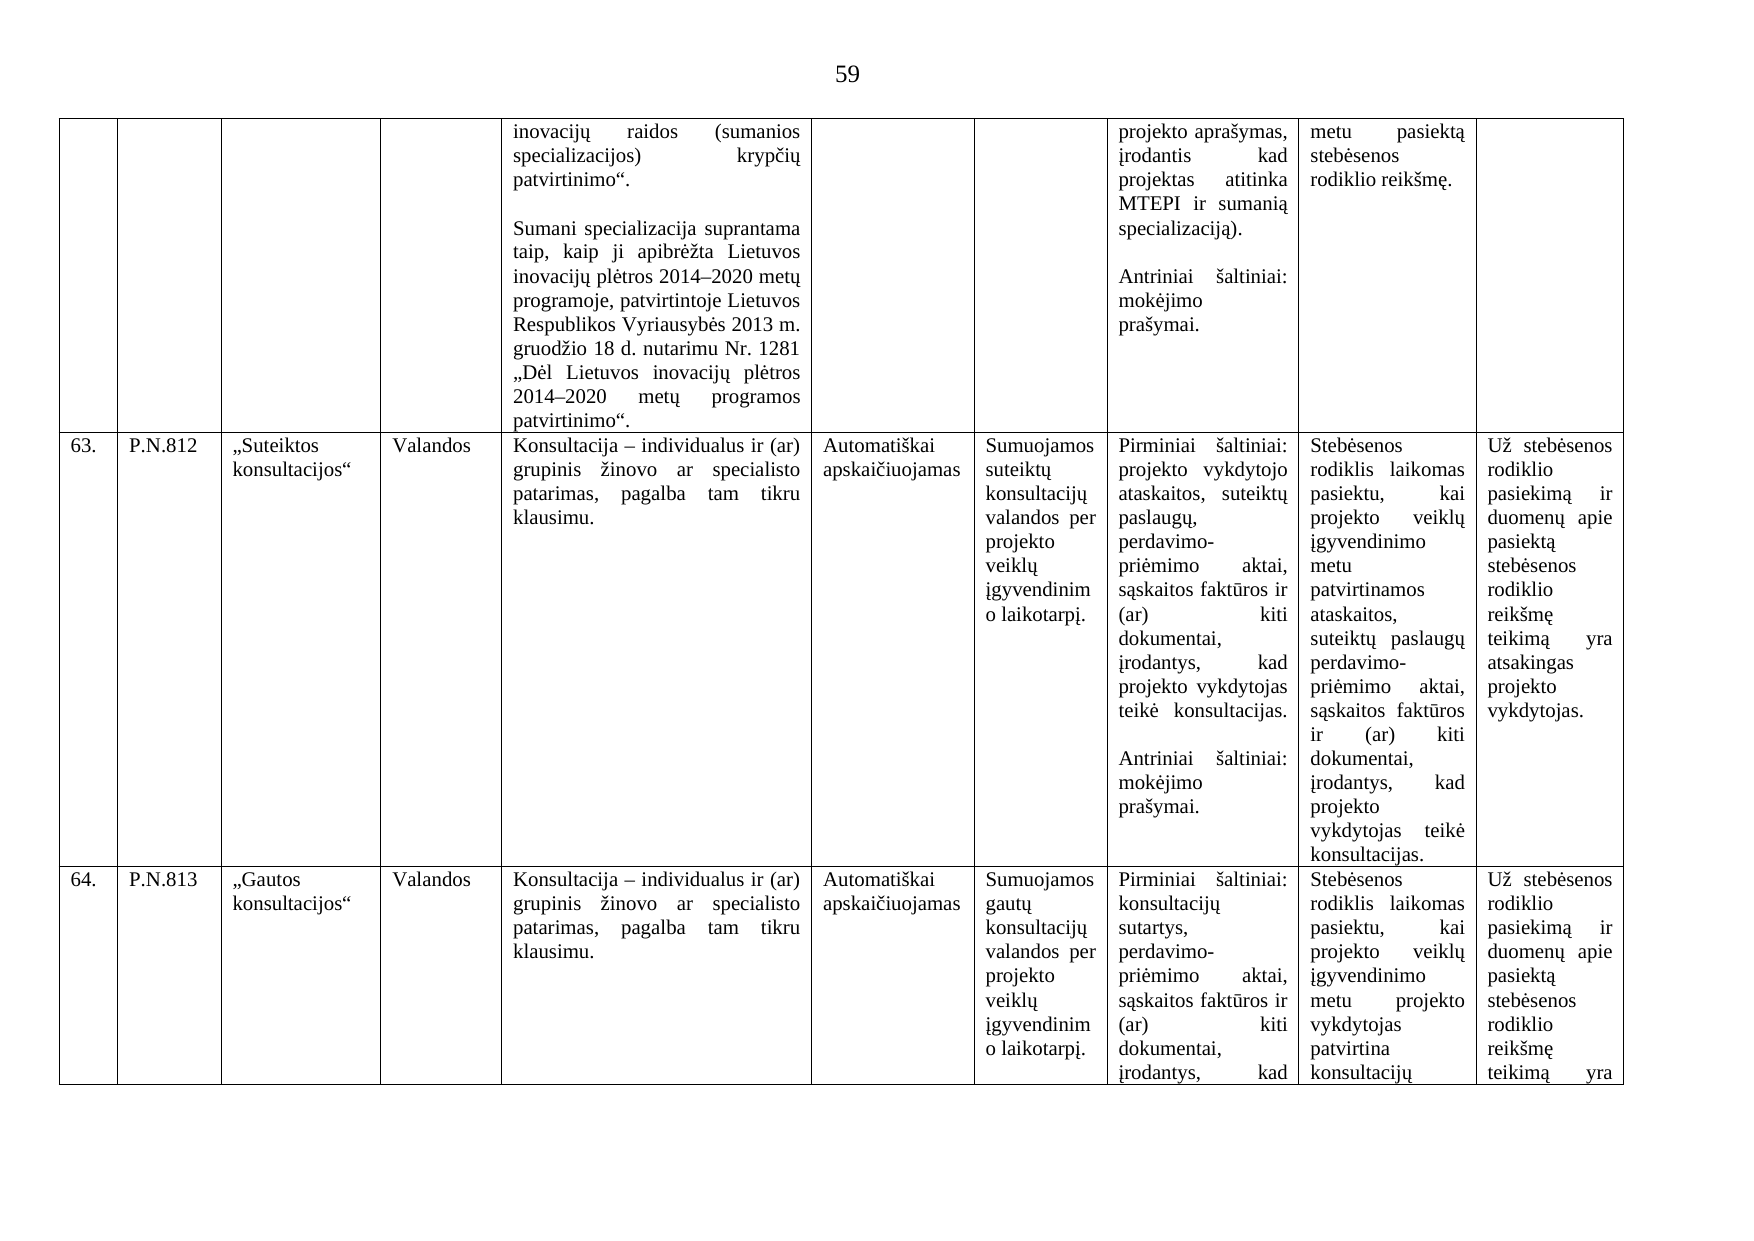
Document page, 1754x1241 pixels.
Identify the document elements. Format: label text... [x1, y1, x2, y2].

table_cell [381, 119, 501, 432]
table_cell Automatiškai apskaičiuojamas [812, 867, 974, 1084]
table_cell „Suteiktos konsultacijos“ [222, 433, 380, 866]
table_cell 63. [60, 433, 117, 866]
table_cell 64. [60, 867, 117, 1084]
table_cell Pirminiai šaltiniai: konsultacijų sutartys, perdavimo-priėmimo aktai, sąskaitos faktūros ir (ar) kiti dokumentai, įrodantys, kad [1108, 867, 1298, 1084]
table_cell Pirminiai šaltiniai: projekto vykdytojo ataskaitos, suteiktų paslaugų, perdavimo-priėmimo aktai, sąskaitos faktūros ir (ar) kiti dokumentai, įrodantys, kad projekto vykdytojas teikė konsultacijas. Antriniai šaltiniai: mokėjimo prašymai. [1108, 433, 1298, 866]
table_cell projekto aprašymas, įrodantis kad projektas atitinka MTEPI ir sumanią specializaciją). Antriniai šaltiniai: mokėjimo prašymai. [1108, 119, 1298, 432]
table_cell P.N.812 [118, 433, 221, 866]
table_cell P.N.813 [118, 867, 221, 1084]
table_cell [1477, 119, 1623, 432]
table_cell [222, 119, 380, 432]
table_cell Automatiškai apskaičiuojamas [812, 433, 974, 866]
table_cell Konsultacija – individualus ir (ar) grupinis žinovo ar specialisto patarimas, pagalba tam tikru klausimu. [502, 433, 811, 866]
table_cell [118, 119, 221, 432]
table_cell Sumuojamos suteiktų konsultacijų valandos per projekto veiklų įgyvendinimo laikotarpį. [975, 433, 1107, 866]
table_cell „Gautos konsultacijos“ [222, 867, 380, 1084]
table_cell Stebėsenos rodiklis laikomas pasiektu, kai projekto veiklų įgyvendinimo metu patvirtinamos ataskaitos, suteiktų paslaugų perdavimo-priėmimo aktai, sąskaitos faktūros ir (ar) kiti dokumentai, įrodantys, kad projekto vykdytojas teikė konsultacijas. [1299, 433, 1476, 866]
table_cell [812, 119, 974, 432]
table_cell [60, 119, 117, 432]
table_cell Valandos [381, 867, 501, 1084]
table_cell metu pasiektą stebėsenos rodiklio reikšmę. [1299, 119, 1476, 432]
table_cell [975, 119, 1107, 432]
table_cell Konsultacija – individualus ir (ar) grupinis žinovo ar specialisto patarimas, pagalba tam tikru klausimu. [502, 867, 811, 1084]
table_cell Valandos [381, 433, 501, 866]
table_cell Už stebėsenos rodiklio pasiekimą ir duomenų apie pasiektą stebėsenos rodiklio reikšmę teikimą yra atsakingas projekto vykdytojas. [1477, 433, 1623, 866]
table_cell Sumuojamos gautų konsultacijų valandos per projekto veiklų įgyvendinimo laikotarpį. [975, 867, 1107, 1084]
table_cell Stebėsenos rodiklis laikomas pasiektu, kai projekto veiklų įgyvendinimo metu projekto vykdytojas patvirtina konsultacijų [1299, 867, 1476, 1084]
table_cell inovacijų raidos (sumanios specializacijos) krypčių patvirtinimo“. Sumani specializacija suprantama taip, kaip ji apibrėžta Lietuvos inovacijų plėtros 2014–2020 metų programoje, patvirtintoje Lietuvos Respublikos Vyriausybės 2013 m. gruodžio 18 d. nutarimu Nr. 1281 „Dėl Lietuvos inovacijų plėtros 2014–2020 metų programos patvirtinimo“. [502, 119, 811, 432]
table_cell Už stebėsenos rodiklio pasiekimą ir duomenų apie pasiektą stebėsenos rodiklio reikšmę teikimą yra [1477, 867, 1623, 1084]
